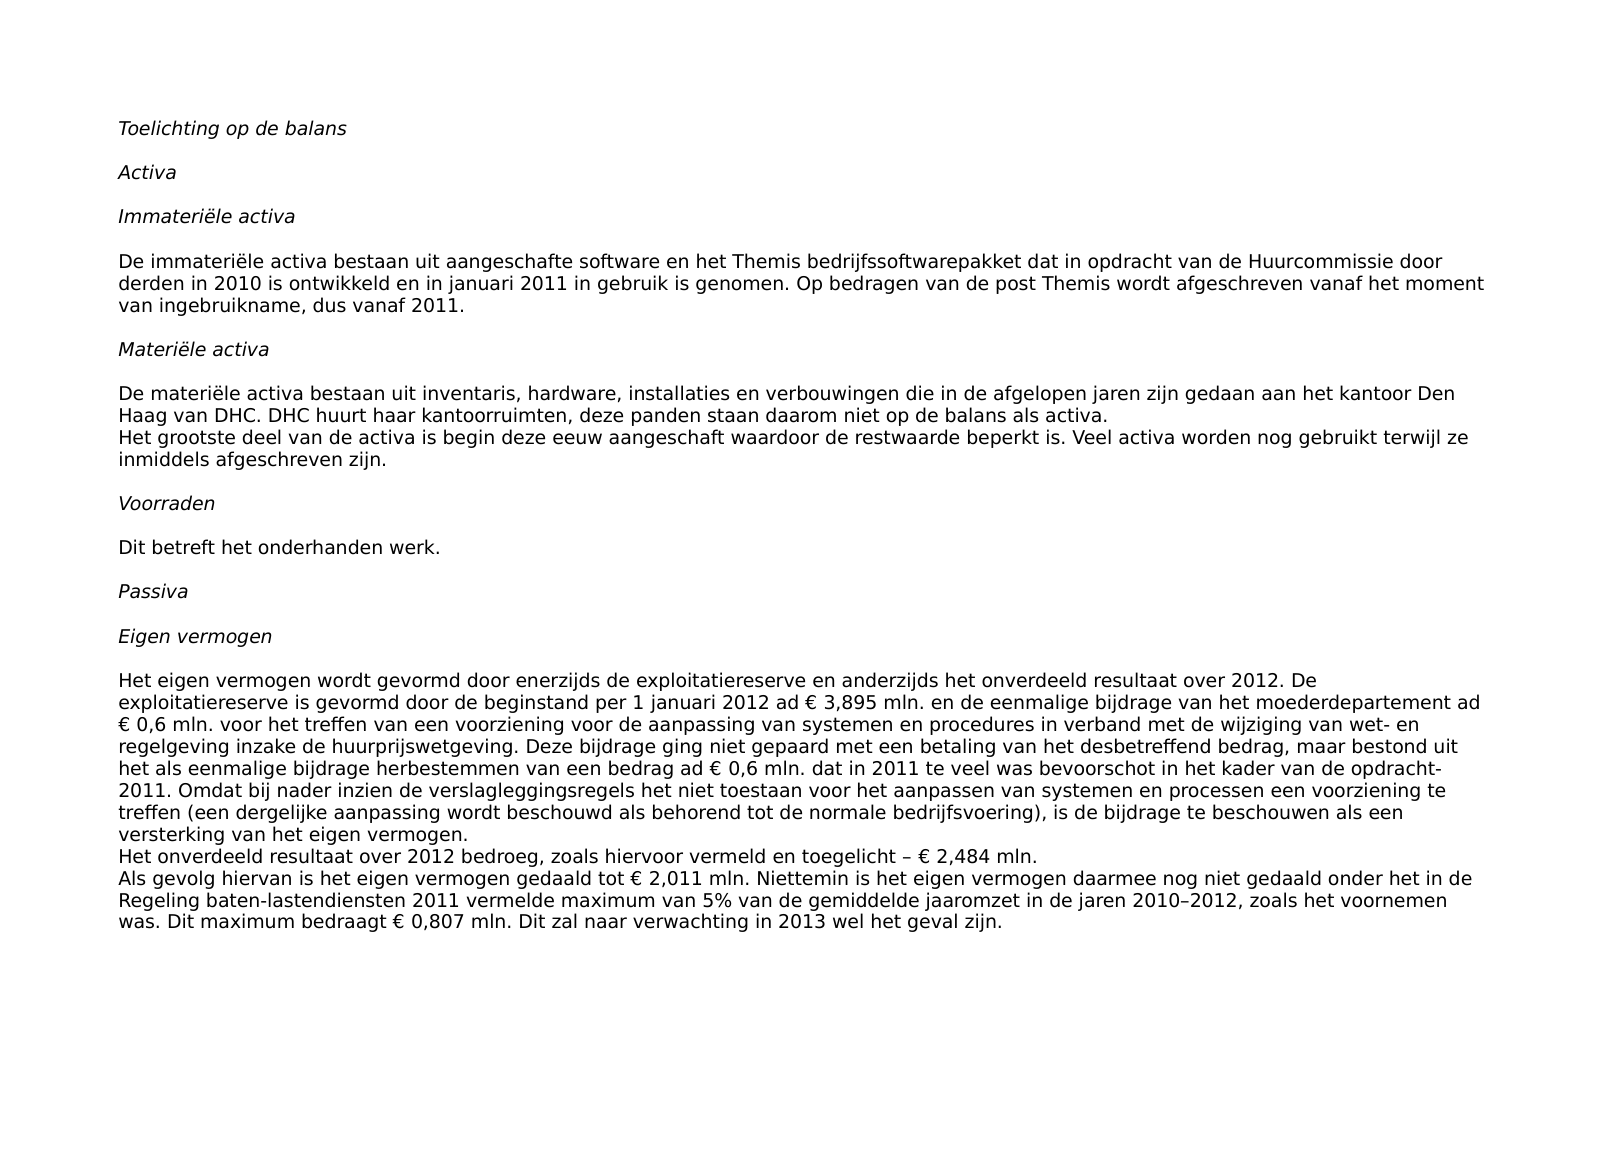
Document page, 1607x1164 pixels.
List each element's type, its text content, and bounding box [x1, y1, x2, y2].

subtitle Materiële activa [118, 339, 1488, 361]
subtitle Passiva [118, 581, 1488, 603]
subtitle Immateriële activa [118, 206, 1488, 228]
subtitle Eigen vermogen [118, 626, 1488, 647]
subtitle Activa [118, 162, 1488, 184]
text Het onverdeeld resultaat over 2012 bedroeg, zoals hiervoor vermeld en toegelicht – € 2,484 mln. [118, 846, 1488, 867]
text De materiële activa bestaan uit inventaris, hardware, installaties en verbouwingen die in de afgelopen jaren zijn gedaan aan het kantoor Den Haag van DHC. DHC huurt haar kantoorruimten, deze panden staan daarom niet op de balans als activa. [118, 383, 1488, 427]
text De immateriële activa bestaan uit aangeschafte software en het Themis bedrijfssoftwarepakket dat in opdracht van de Huurcommissie door derden in 2010 is ontwikkeld en in januari 2011 in gebruik is genomen. Op bedragen van de post Themis wordt afgeschreven vanaf het moment van ingebruikname, dus vanaf 2011. [118, 251, 1488, 317]
text Het grootste deel van de activa is begin deze eeuw aangeschaft waardoor de restwaarde beperkt is. Veel activa worden nog gebruikt terwijl ze inmiddels afgeschreven zijn. [118, 427, 1488, 471]
subtitle Voorraden [118, 493, 1488, 515]
text Als gevolg hiervan is het eigen vermogen gedaald tot € 2,011 mln. Niettemin is het eigen vermogen daarmee nog niet gedaald onder het in de Regeling baten-lastendiensten 2011 vermelde maximum van 5% van de gemiddelde jaaromzet in de jaren 2010–2012, zoals het voornemen was. Dit maximum bedraagt € 0,807 mln. Dit zal naar verwachting in 2013 wel het geval zijn. [118, 867, 1488, 933]
text Dit betreft het onderhanden werk. [118, 537, 1488, 559]
subtitle Toelichting op de balans [118, 118, 1488, 140]
text Het eigen vermogen wordt gevormd door enerzijds de exploitatiereserve en anderzijds het onverdeeld resultaat over 2012. De exploitatiereserve is gevormd door de beginstand per 1 januari 2012 ad € 3,895 mln. en de eenmalige bijdrage van het moederdepartement ad € 0,6 mln. voor het treffen van een voorziening voor de aanpassing van systemen en procedures in verband met de wijziging van wet- en regelgeving inzake de huurprijswetgeving. Deze bijdrage ging niet gepaard met een betaling van het desbetreffend bedrag, maar bestond uit het als eenmalige bijdrage herbestemmen van een bedrag ad € 0,6 mln. dat in 2011 te veel was bevoorschot in het kader van de opdracht-2011. Omdat bij nader inzien de verslagleggingsregels het niet toestaan voor het aanpassen van systemen en processen een voorziening te treffen (een dergelijke aanpassing wordt beschouwd als behorend tot de normale bedrijfsvoering), is de bijdrage te beschouwen als een versterking van het eigen vermogen. [118, 670, 1488, 846]
